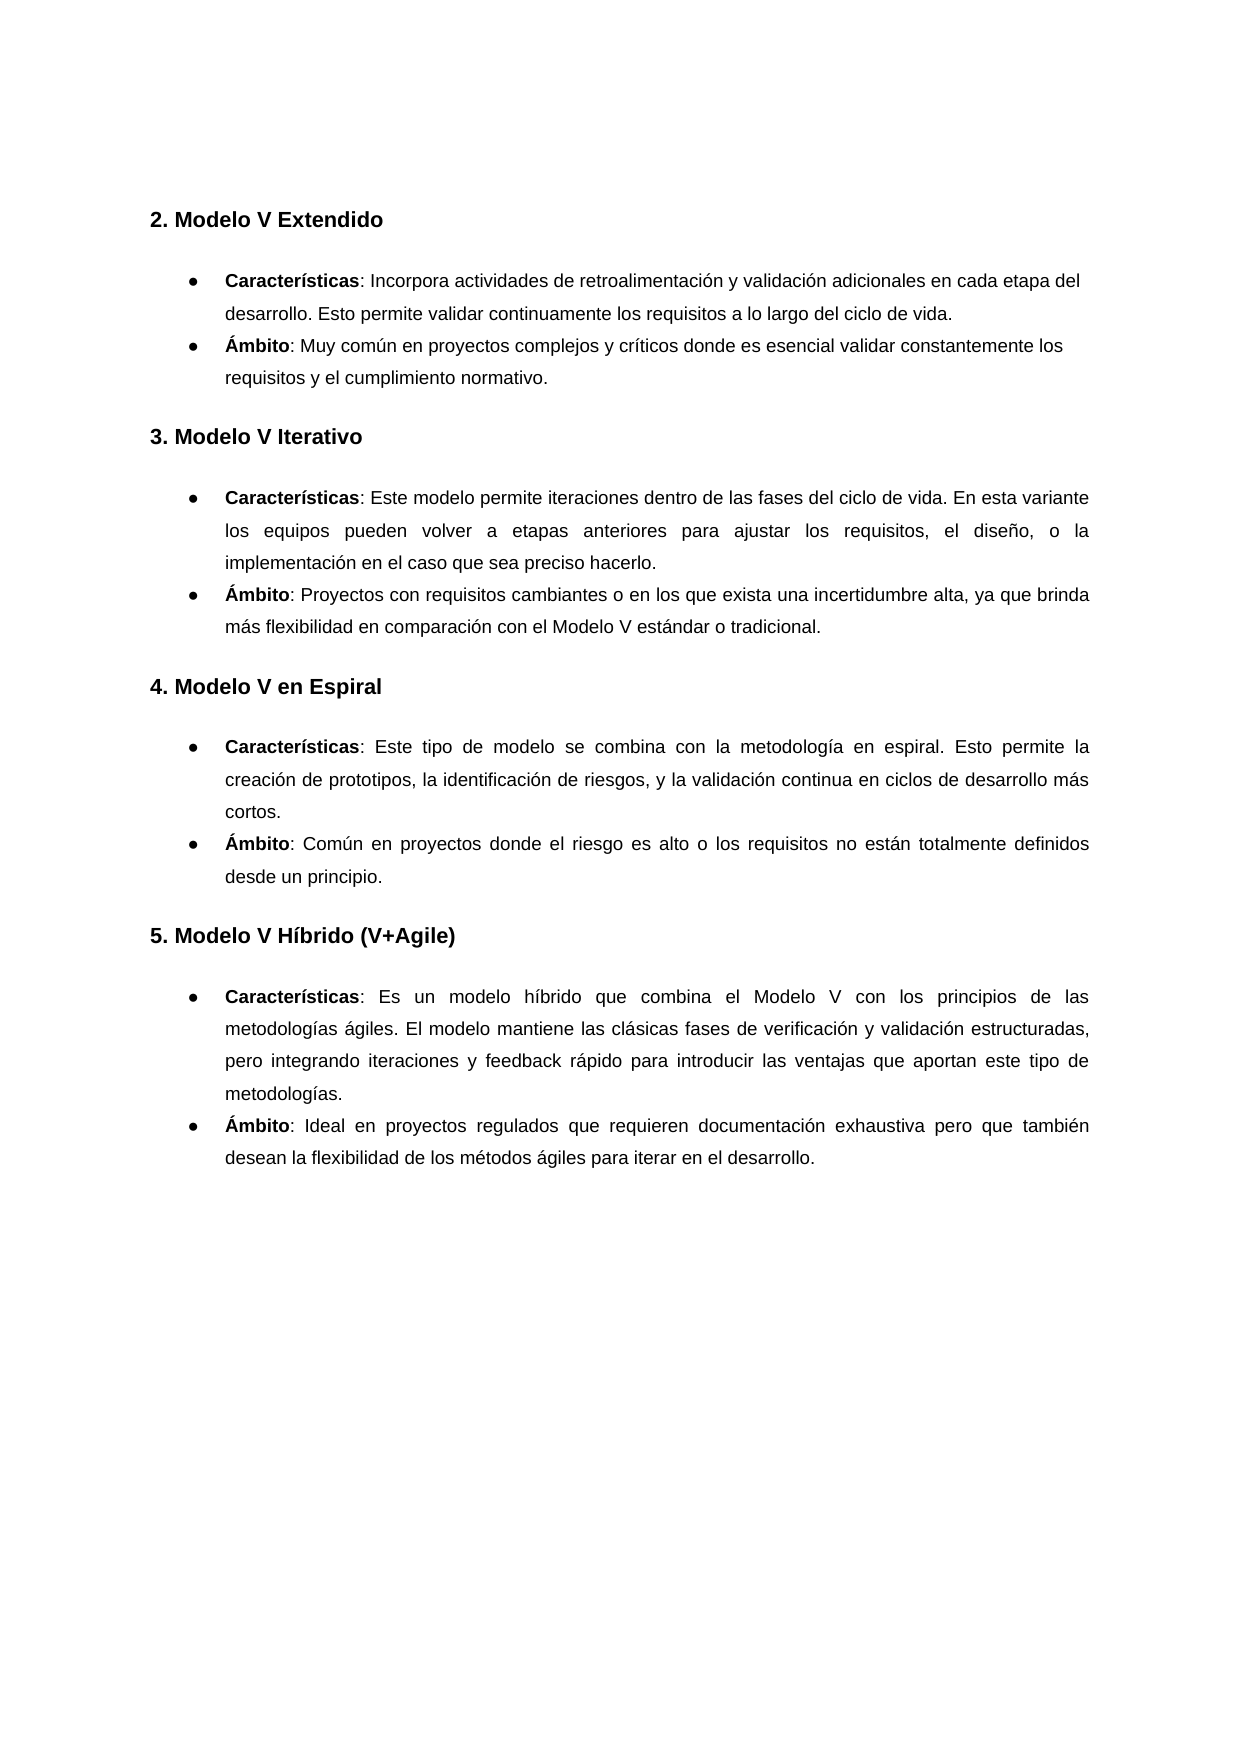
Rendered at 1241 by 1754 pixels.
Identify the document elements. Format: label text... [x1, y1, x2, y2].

list Características: Este modelo permite iteraciones dentro de las fases del ciclo de vida. En esta variante los equipos pueden volver a etapas anteriores para ajustar los requisitos, el diseño, o la implementación en el caso que sea preciso hacerlo. [187, 487, 1090, 573]
list Ámbito: Muy común en proyectos complejos y críticos donde es esencial validar constantemente los requisitos y el cumplimiento normativo. [187, 335, 1090, 388]
list Características: Incorpora actividades de retroalimentación y validación adicionales en cada etapa del desarrollo. Esto permite validar continuamente los requisitos a lo largo del ciclo de vida. [187, 270, 1090, 324]
text 3. Modelo V Iterativo [150, 424, 1090, 449]
list Ámbito: Ideal en proyectos regulados que requieren documentación exhaustiva pero que también desean la flexibilidad de los métodos ágiles para iterar en el desarrollo. [187, 1115, 1090, 1169]
text 2. Modelo V Extendido [150, 207, 1090, 232]
list Ámbito: Común en proyectos donde el riesgo es alto o los requisitos no están totalmente definidos desde un principio. [187, 833, 1090, 887]
list Características: Es un modelo híbrido que combina el Modelo V con los principios de las metodologías ágiles. El modelo mantiene las clásicas fases de verificación y validación estructuradas, pero integrando iteraciones y feedback rápido para introducir las ventajas que aportan este tipo de metodologías. [187, 986, 1090, 1104]
list Ámbito: Proyectos con requisitos cambiantes o en los que exista una incertidumbre alta, ya que brinda más flexibilidad en comparación con el Modelo V estándar o tradicional. [187, 584, 1090, 638]
list Características: Este tipo de modelo se combina con la metodología en espiral. Esto permite la creación de prototipos, la identificación de riesgos, y la validación continua en ciclos de desarrollo más cortos. [187, 736, 1090, 822]
text 4. Modelo V en Espiral [150, 673, 1090, 699]
text 5. Modelo V Híbrido (V+Agile) [150, 923, 1090, 948]
